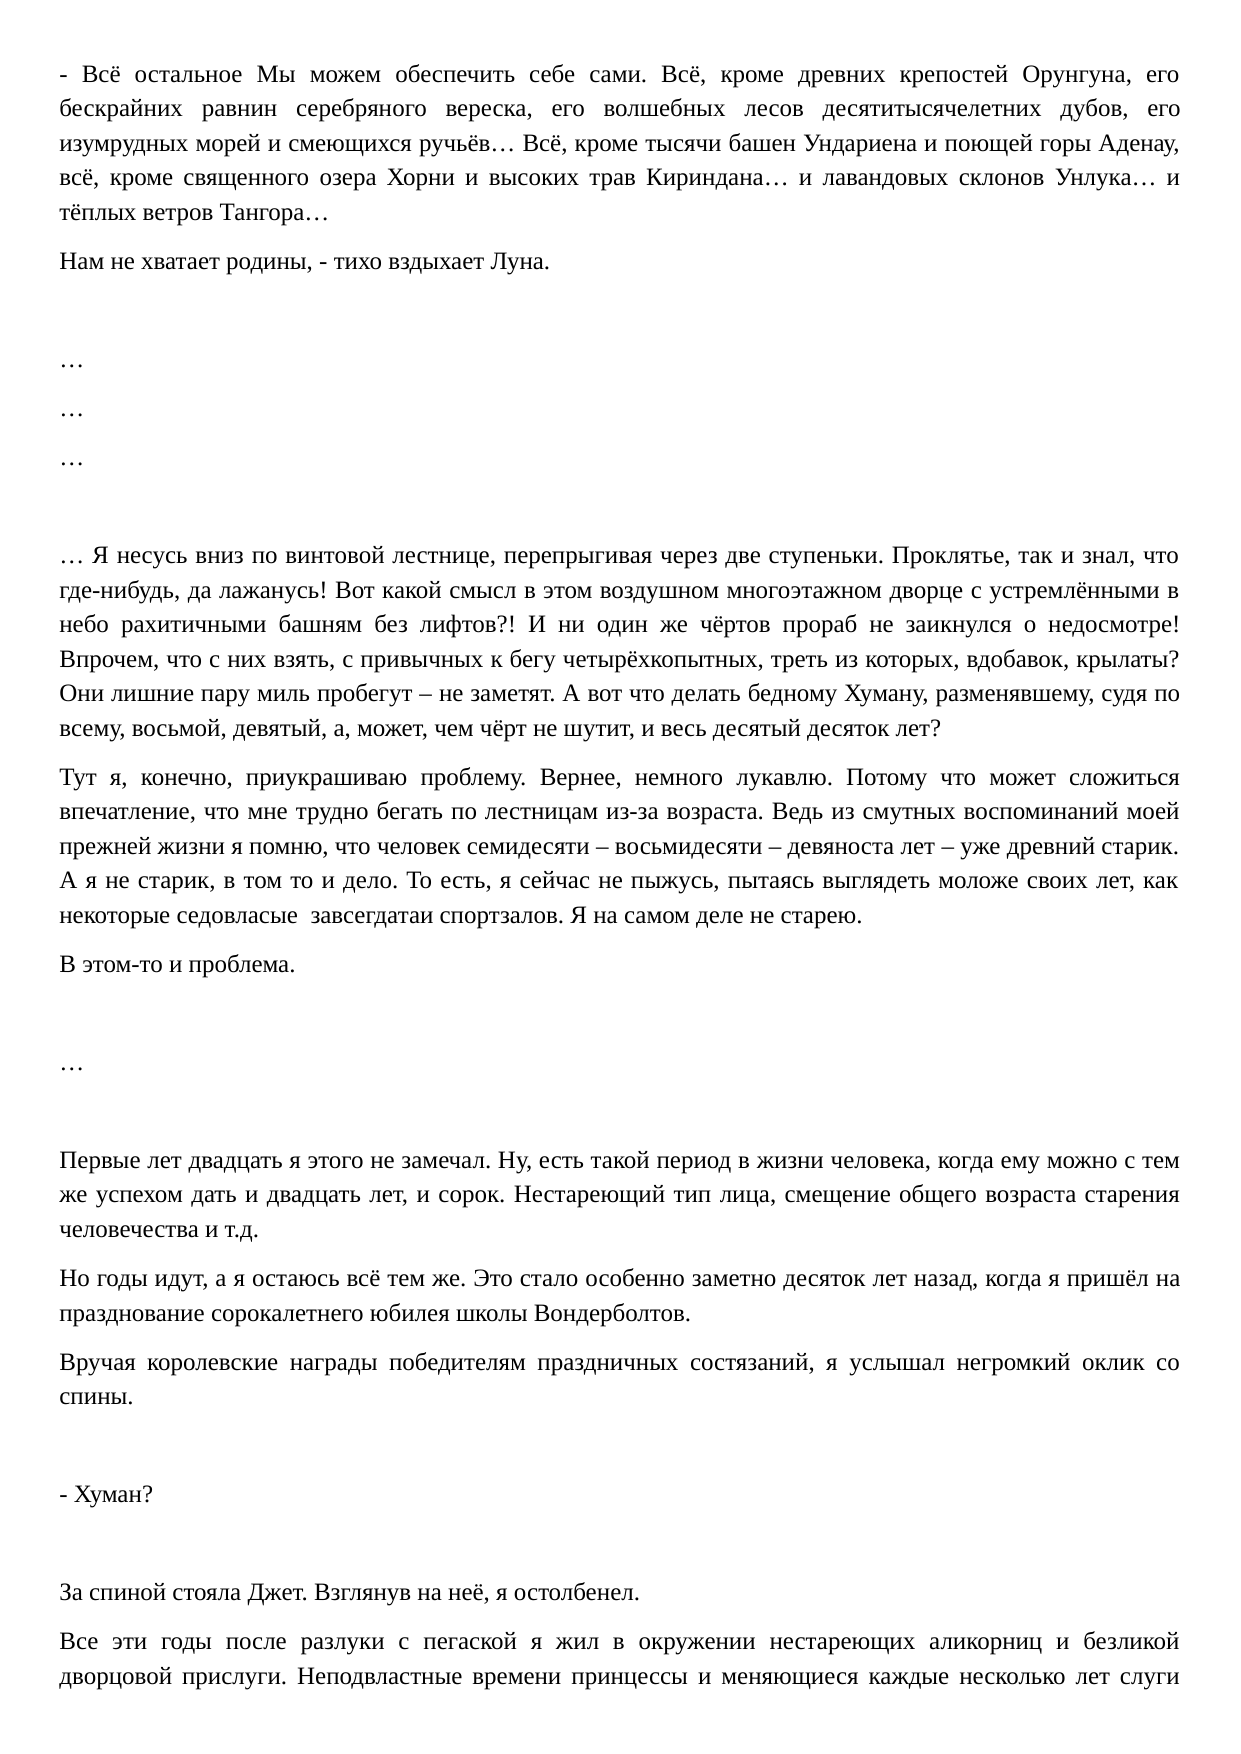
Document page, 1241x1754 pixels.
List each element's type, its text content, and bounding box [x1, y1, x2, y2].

text … [59, 442, 1181, 471]
text - Всё остальное Мы можем обеспечить себе сами. Всё, кроме древних крепостей Орунгуна, его бескрайних равнин серебряного вереска, его волшебных лесов десятитысячелетних дубов, его изумрудных морей и смеющихся ручьёв… Всё, кроме тысячи башен Ундариена и поющей горы Аденау, всё, кроме священного озера Хорни и высоких трав Кириндана… и лавандовых склонов Унлука… и тёплых ветров Тангора… [59, 59, 1181, 226]
text В этом-то и проблема. [59, 949, 1181, 978]
text … [59, 1047, 1181, 1076]
text Первые лет двадцать я этого не замечал. Ну, есть такой период в жизни человека, когда ему можно с тем же успехом дать и двадцать лет, и сорок. Нестареющий тип лица, смещение общего возраста старения человечества и т.д. [59, 1145, 1181, 1243]
text … [59, 344, 1181, 373]
text … [59, 393, 1181, 422]
text … Я несусь вниз по винтовой лестнице, перепрыгивая через две ступеньки. Проклятье, так и знал, что где-нибудь, да лажанусь! Вот какой смысл в этом воздушном многоэтажном дворце с устремлёнными в небо рахитичными башням без лифтов?! И ни один же чёртов прораб не заикнулся о недосмотре! Впрочем, что с них взять, с привычных к бегу четырёхкопытных, треть из которых, вдобавок, крылаты? Они лишние пару миль пробегут – не заметят. А вот что делать бедному Хуману, разменявшему, судя по всему, восьмой, девятый, а, может, чем чёрт не шутит, и весь десятый десяток лет? [59, 540, 1181, 742]
text Тут я, конечно, приукрашиваю проблему. Вернее, немного лукавлю. Потому что может сложиться впечатление, что мне трудно бегать по лестницам из-за возраста. Ведь из смутных воспоминаний моей прежней жизни я помню, что человек семидесяти – восьмидесяти – девяноста лет – уже древний старик. А я не старик, в том то и дело. То есть, я сейчас не пыжусь, пытаясь выглядеть моложе своих лет, как некоторые седовласые завсегдатаи спортзалов. Я на самом деле не старею. [59, 762, 1181, 928]
text Но годы идут, а я остаюсь всё тем же. Это стало особенно заметно десяток лет назад, когда я пришёл на празднование сорокалетнего юбилея школы Вондерболтов. [59, 1263, 1181, 1326]
text Вручая королевские награды победителям праздничных состязаний, я услышал негромкий оклик со спины. [59, 1347, 1181, 1410]
text За спиной стояла Джет. Взглянув на неё, я остолбенел. [59, 1577, 1181, 1606]
text Нам не хватает родины, - тихо вздыхает Луна. [59, 246, 1181, 275]
text Все эти годы после разлуки с пегаской я жил в окружении нестареющих аликорниц и безликой дворцовой прислуги. Неподвластные времени принцессы и меняющиеся каждые несколько лет слуги [59, 1626, 1181, 1690]
text - Хуман? [59, 1479, 1181, 1508]
